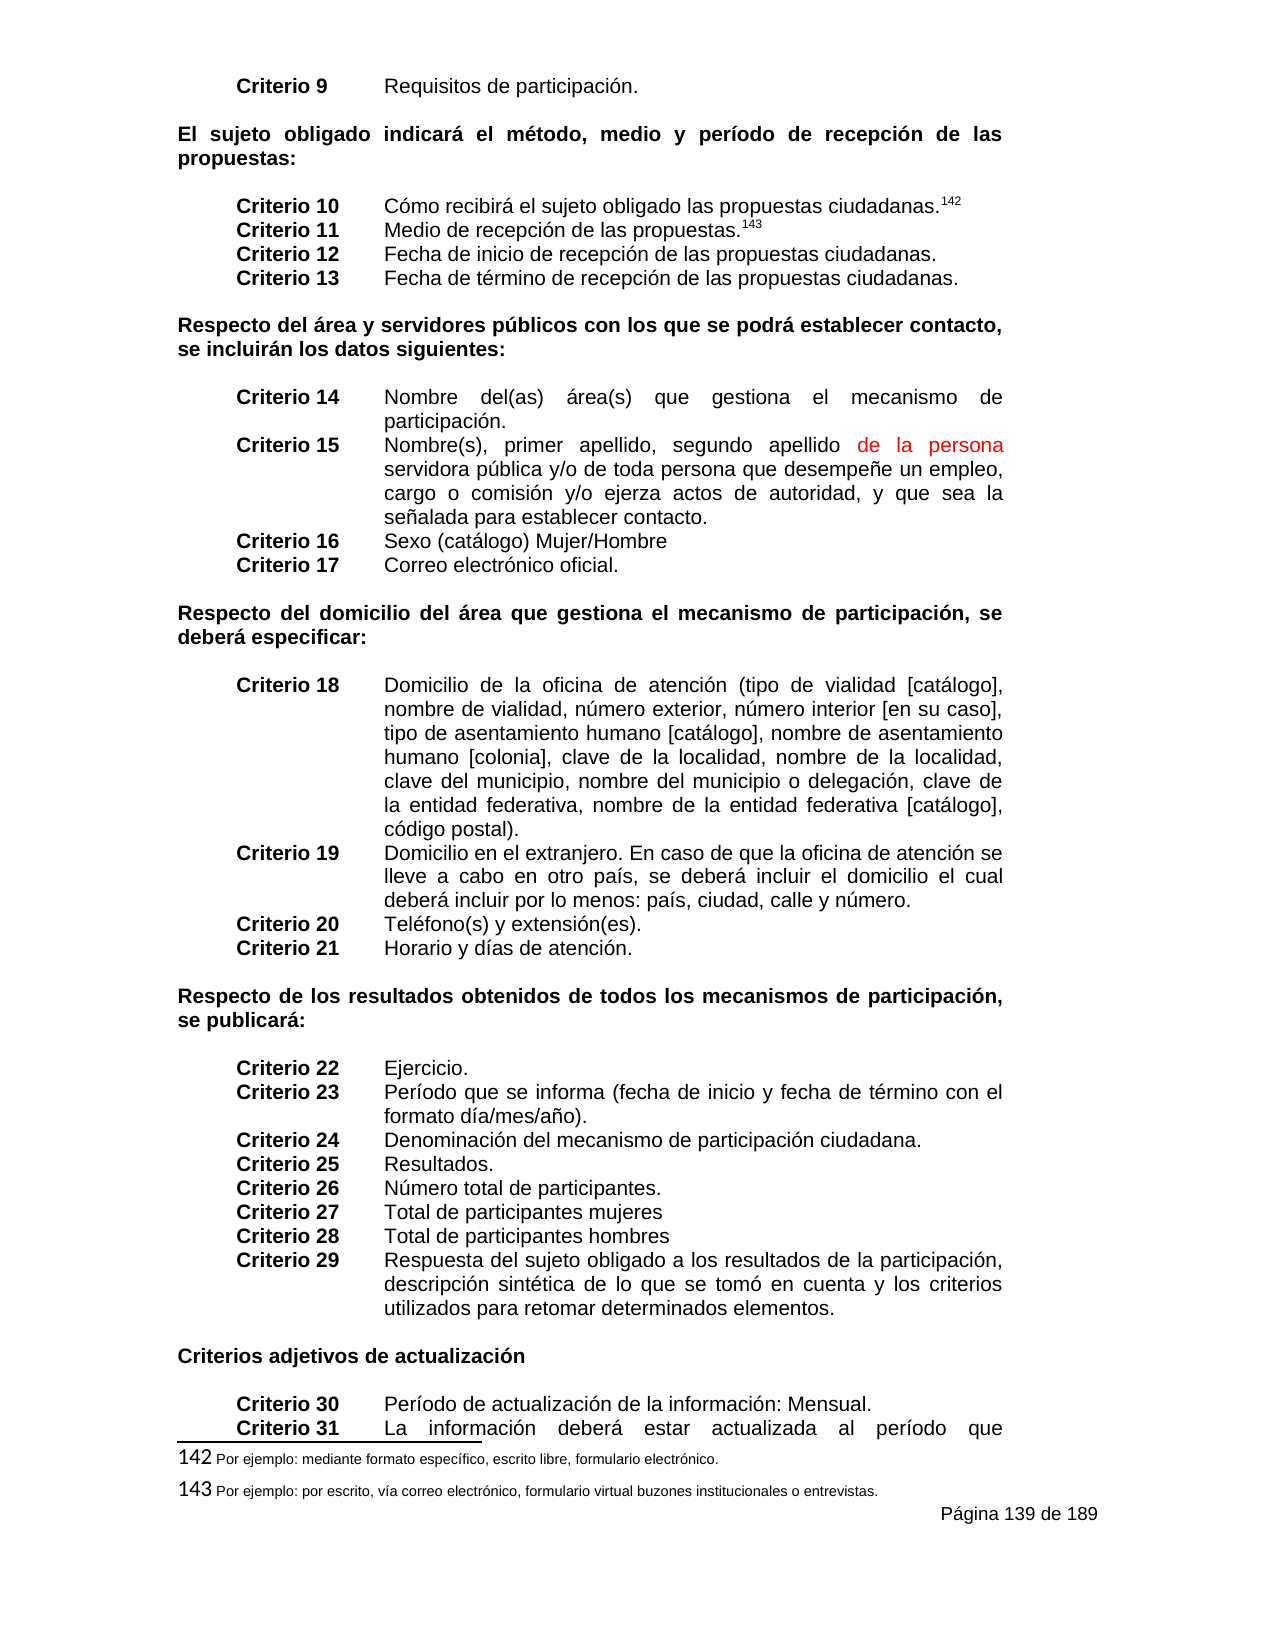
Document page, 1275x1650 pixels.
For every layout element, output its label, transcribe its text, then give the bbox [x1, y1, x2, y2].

text Criterio 19 Domicilio en el extranjero. En caso de que la oficina de atención se lleve a cabo en otro país, se deberá incluir el domicilio el cual deberá incluir por lo menos: país, ciudad, calle y número. [236, 840, 1004, 912]
list Por ejemplo: por escrito, vía correo electrónico, formulario virtual buzones institucionales o entrevistas. [177, 1474, 1098, 1502]
text Respecto del área y servidores públicos con los que se podrá establecer contacto, se incluirán los datos siguientes: [177, 313, 1004, 361]
text Criterio 28 Total de participantes hombres [236, 1224, 1004, 1248]
text Criterio 20 Teléfono(s) y extensión(es). [236, 912, 1004, 936]
text Criterio 12 Fecha de inicio de recepción de las propuestas ciudadanas. [236, 241, 1004, 265]
list Por ejemplo: mediante formato específico, escrito libre, formulario electrónico. [177, 1442, 1098, 1470]
text Criterio 15 Nombre(s), primer apellido, segundo apellido de la persona servidora pública y/o de toda persona que desempeñe un empleo, cargo o comisión y/o ejerza actos de autoridad, y que sea la señalada para establecer contacto. [236, 433, 1004, 529]
text Criterio 18 Domicilio de la oficina de atención (tipo de vialidad [catálogo], nombre de vialidad, número exterior, número interior [en su caso], tipo de asentamiento humano [catálogo], nombre de asentamiento humano [colonia], clave de la localidad, nombre de la localidad, clave del municipio, nombre del municipio o delegación, clave de la entidad federativa, nombre de la entidad federativa [catálogo], código postal). [236, 673, 1004, 840]
text Criterio 24 Denominación del mecanismo de participación ciudadana. [236, 1128, 1004, 1152]
text Criterio 11 Medio de recepción de las propuestas. [236, 217, 1004, 241]
text Criterio 17 Correo electrónico oficial. [236, 553, 1004, 577]
text Respecto de los resultados obtenidos de todos los mecanismos de participación, se publicará: [177, 984, 1004, 1032]
text Criterio 22 Ejercicio. [236, 1056, 1004, 1080]
text Respecto del domicilio del área que gestiona el mecanismo de participación, se deberá especificar: [177, 601, 1004, 649]
text Criterio 27 Total de participantes mujeres [236, 1200, 1004, 1224]
text Criterio 30 Período de actualización de la información: Mensual. [236, 1391, 1004, 1415]
text Criterio 25 Resultados. [236, 1152, 1004, 1176]
text El sujeto obligado indicará el método, medio y período de recepción de las propuestas: [177, 122, 1004, 169]
text Criterio 10 Cómo recibirá el sujeto obligado las propuestas ciudadanas. [236, 193, 1004, 217]
text Criterio 13 Fecha de término de recepción de las propuestas ciudadanas. [236, 265, 1004, 289]
text Criterio 21 Horario y días de atención. [236, 936, 1004, 960]
text Criterio 29 Respuesta del sujeto obligado a los resultados de la participación, descripción sintética de lo que se tomó en cuenta y los criterios utilizados para retomar determinados elementos. [236, 1248, 1004, 1319]
text Criterios adjetivos de actualización [177, 1343, 1009, 1367]
text Criterio 14 Nombre del(as) área(s) que gestiona el mecanismo de participación. [236, 385, 1004, 433]
text Criterio 16 Sexo (catálogo) Mujer/Hombre [236, 529, 1004, 553]
text Criterio 9 Requisitos de participación. [236, 74, 1004, 98]
text Criterio 23 Período que se informa (fecha de inicio y fecha de término con el formato día/mes/año). [236, 1080, 1004, 1128]
text Criterio 26 Número total de participantes. [236, 1176, 1004, 1200]
text Criterio 31 La información deberá estar actualizada al período que [236, 1415, 1004, 1439]
